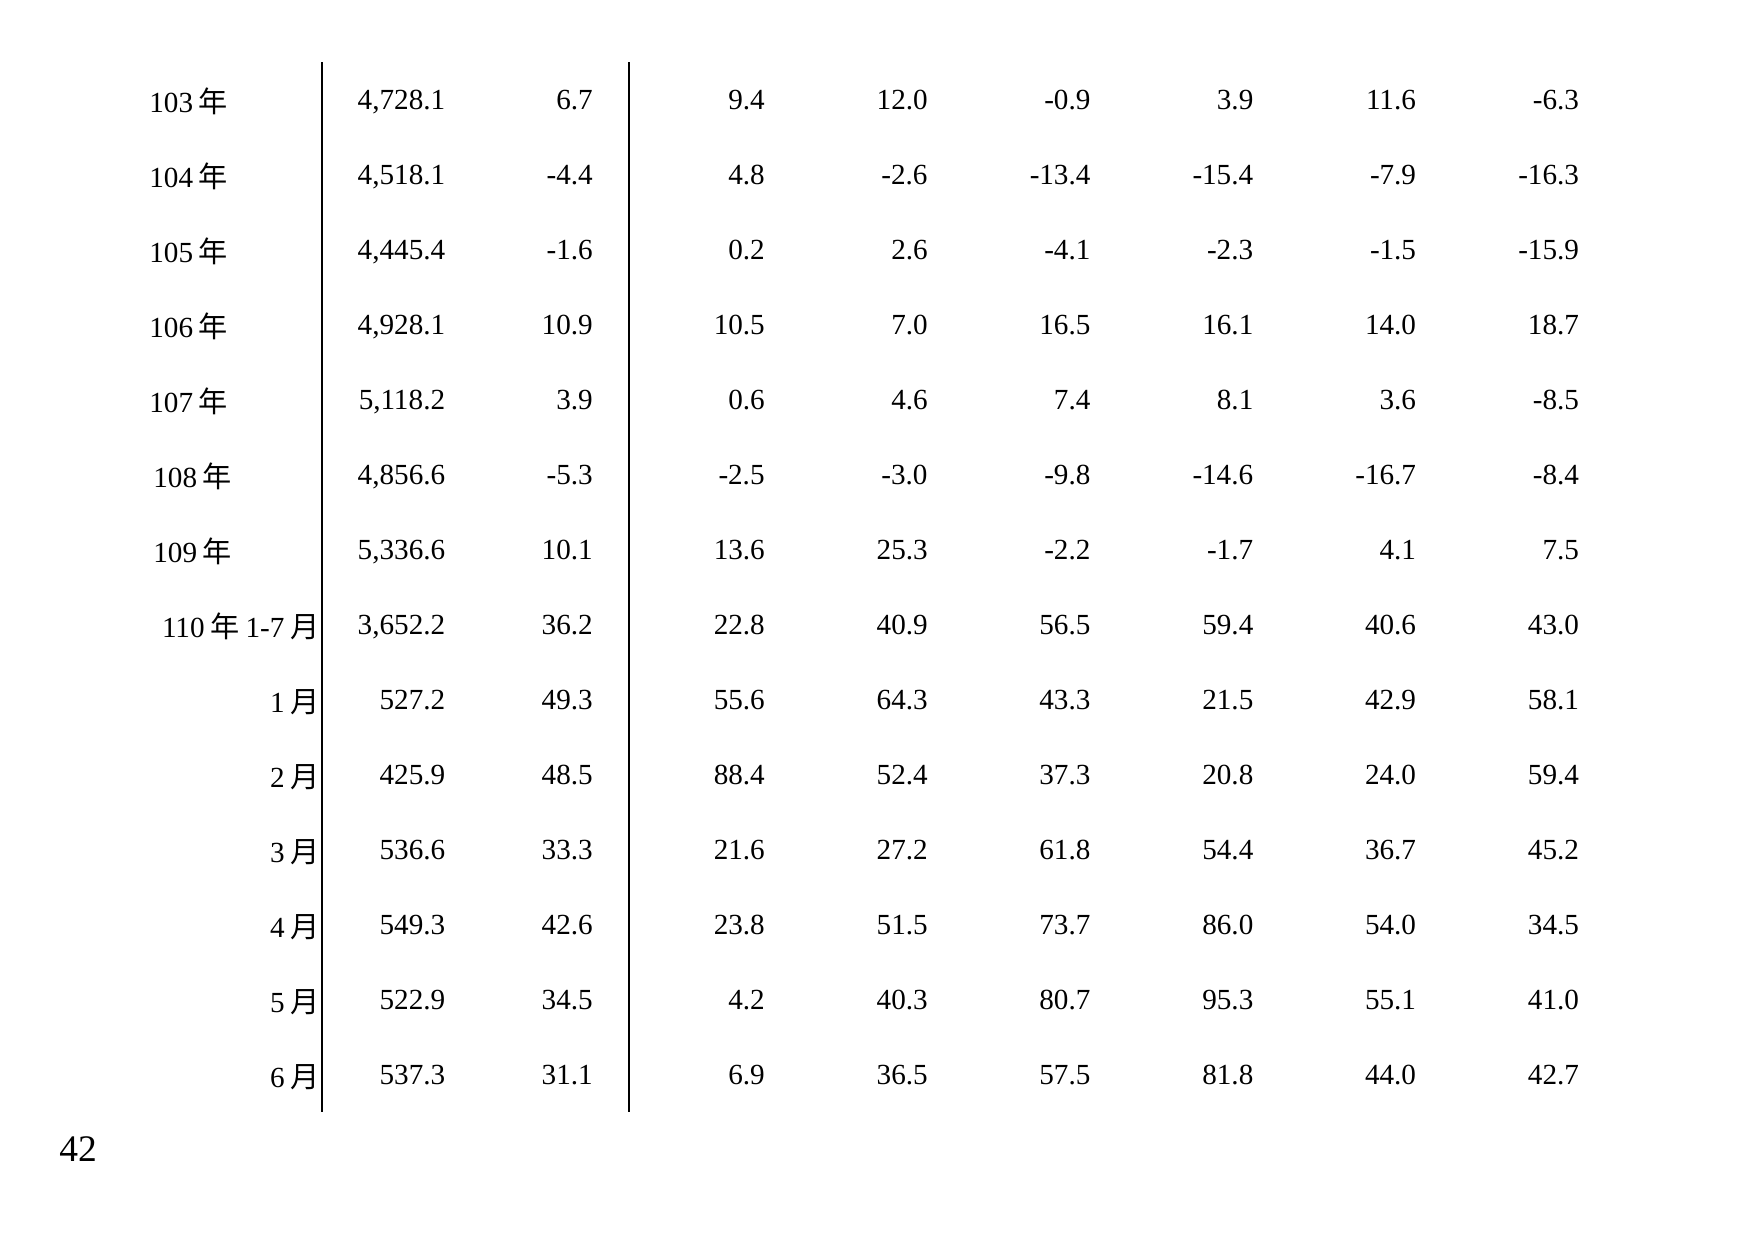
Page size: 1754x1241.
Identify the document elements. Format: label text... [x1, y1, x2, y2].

table_cell 21.6 [630, 812, 801, 887]
table_cell 24.0 [1290, 737, 1452, 812]
table_cell 42.9 [1290, 662, 1452, 737]
table_cell 549.3 [323, 887, 481, 962]
table_cell 2月 [83, 737, 321, 812]
table_cell -1.7 [1127, 512, 1289, 587]
table_cell -4.4 [481, 137, 628, 212]
table_cell 11.6 [1290, 62, 1452, 137]
table_cell -1.6 [481, 212, 628, 287]
table_cell 54.0 [1290, 887, 1452, 962]
table_cell 3月 [83, 812, 321, 887]
table_cell 55.1 [1290, 962, 1452, 1037]
table_cell 23.8 [630, 887, 801, 962]
table_cell 59.4 [1127, 587, 1289, 662]
table_cell 48.5 [481, 737, 628, 812]
table_cell 10.1 [481, 512, 628, 587]
table_cell 106年 [83, 287, 321, 362]
table_cell 5月 [83, 962, 321, 1037]
table_cell -6.3 [1453, 62, 1615, 137]
table_cell 49.3 [481, 662, 628, 737]
table_cell 3.6 [1290, 362, 1452, 437]
table_cell 57.5 [964, 1037, 1127, 1112]
table_cell 21.5 [1127, 662, 1289, 737]
table_cell 4.8 [630, 137, 801, 212]
table_cell 4.1 [1290, 512, 1452, 587]
table_cell 44.0 [1290, 1037, 1452, 1112]
table_cell 8.1 [1127, 362, 1289, 437]
table_cell 16.5 [964, 287, 1127, 362]
table_cell 6月 [83, 1037, 321, 1112]
table_cell 1月 [83, 662, 321, 737]
table_cell 58.1 [1453, 662, 1615, 737]
table_cell 7.5 [1453, 512, 1615, 587]
table_cell 52.4 [801, 737, 964, 812]
table_cell 14.0 [1290, 287, 1452, 362]
table_cell -8.4 [1453, 437, 1615, 512]
table_cell 12.0 [801, 62, 964, 137]
table_cell 4,518.1 [323, 137, 481, 212]
table_cell 34.5 [481, 962, 628, 1037]
table_cell 51.5 [801, 887, 964, 962]
table_cell 4月 [83, 887, 321, 962]
table_cell 88.4 [630, 737, 801, 812]
table_cell 45.2 [1453, 812, 1615, 887]
table_cell 10.5 [630, 287, 801, 362]
table_cell 22.8 [630, 587, 801, 662]
table_cell 4.2 [630, 962, 801, 1037]
table_cell 59.4 [1453, 737, 1615, 812]
table_cell 25.3 [801, 512, 964, 587]
table_cell 31.1 [481, 1037, 628, 1112]
table_cell 4,728.1 [323, 62, 481, 137]
table_cell 110年1-7月 [83, 587, 321, 662]
table_cell -7.9 [1290, 137, 1452, 212]
table_cell 9.4 [630, 62, 801, 137]
table_cell 109年 [83, 512, 321, 587]
table_cell 0.2 [630, 212, 801, 287]
table_cell -1.5 [1290, 212, 1452, 287]
table_cell 6.9 [630, 1037, 801, 1112]
table_cell 40.9 [801, 587, 964, 662]
table_cell 73.7 [964, 887, 1127, 962]
table_cell 34.5 [1453, 887, 1615, 962]
table_cell 33.3 [481, 812, 628, 887]
table_cell 536.6 [323, 812, 481, 887]
table_cell -5.3 [481, 437, 628, 512]
table_cell 103年 [83, 62, 321, 137]
table_cell 13.6 [630, 512, 801, 587]
table_cell 43.0 [1453, 587, 1615, 662]
table_cell 7.4 [964, 362, 1127, 437]
table_cell 4,856.6 [323, 437, 481, 512]
table_cell -13.4 [964, 137, 1127, 212]
table_cell -8.5 [1453, 362, 1615, 437]
table_cell 107年 [83, 362, 321, 437]
table_cell 42.7 [1453, 1037, 1615, 1112]
table_cell 54.4 [1127, 812, 1289, 887]
table_cell 2.6 [801, 212, 964, 287]
table_cell -2.3 [1127, 212, 1289, 287]
table_cell 61.8 [964, 812, 1127, 887]
table_cell 80.7 [964, 962, 1127, 1037]
table_cell -16.3 [1453, 137, 1615, 212]
table_cell 537.3 [323, 1037, 481, 1112]
table_cell -14.6 [1127, 437, 1289, 512]
table_cell 108年 [83, 437, 321, 512]
table_cell 81.8 [1127, 1037, 1289, 1112]
table_cell 7.0 [801, 287, 964, 362]
table_cell 4.6 [801, 362, 964, 437]
table_cell -4.1 [964, 212, 1127, 287]
table_cell 55.6 [630, 662, 801, 737]
table_cell 95.3 [1127, 962, 1289, 1037]
table_cell -9.8 [964, 437, 1127, 512]
table_cell -2.5 [630, 437, 801, 512]
table_cell 425.9 [323, 737, 481, 812]
table_cell -0.9 [964, 62, 1127, 137]
table_cell 64.3 [801, 662, 964, 737]
table_cell 36.5 [801, 1037, 964, 1112]
table_cell 40.6 [1290, 587, 1452, 662]
table_cell 10.9 [481, 287, 628, 362]
table_cell 36.2 [481, 587, 628, 662]
table_cell 41.0 [1453, 962, 1615, 1037]
table_cell 105年 [83, 212, 321, 287]
table_cell 522.9 [323, 962, 481, 1037]
table_cell 0.6 [630, 362, 801, 437]
table_cell 16.1 [1127, 287, 1289, 362]
table_cell -2.2 [964, 512, 1127, 587]
table_cell 56.5 [964, 587, 1127, 662]
table_cell 43.3 [964, 662, 1127, 737]
table_cell 27.2 [801, 812, 964, 887]
table_cell -3.0 [801, 437, 964, 512]
table_cell -2.6 [801, 137, 964, 212]
table_cell 37.3 [964, 737, 1127, 812]
table_cell -15.4 [1127, 137, 1289, 212]
table_cell 42.6 [481, 887, 628, 962]
table_cell -16.7 [1290, 437, 1452, 512]
table_cell 20.8 [1127, 737, 1289, 812]
table_cell 5,336.6 [323, 512, 481, 587]
table_cell 3.9 [481, 362, 628, 437]
table_cell 18.7 [1453, 287, 1615, 362]
table_cell 86.0 [1127, 887, 1289, 962]
table_cell 4,928.1 [323, 287, 481, 362]
table_cell 36.7 [1290, 812, 1452, 887]
table_cell 104年 [83, 137, 321, 212]
table_cell 3.9 [1127, 62, 1289, 137]
table_cell 40.3 [801, 962, 964, 1037]
table_cell 6.7 [481, 62, 628, 137]
table_cell 527.2 [323, 662, 481, 737]
table_cell 3,652.2 [323, 587, 481, 662]
table_cell 4,445.4 [323, 212, 481, 287]
table_cell 5,118.2 [323, 362, 481, 437]
table_cell -15.9 [1453, 212, 1615, 287]
